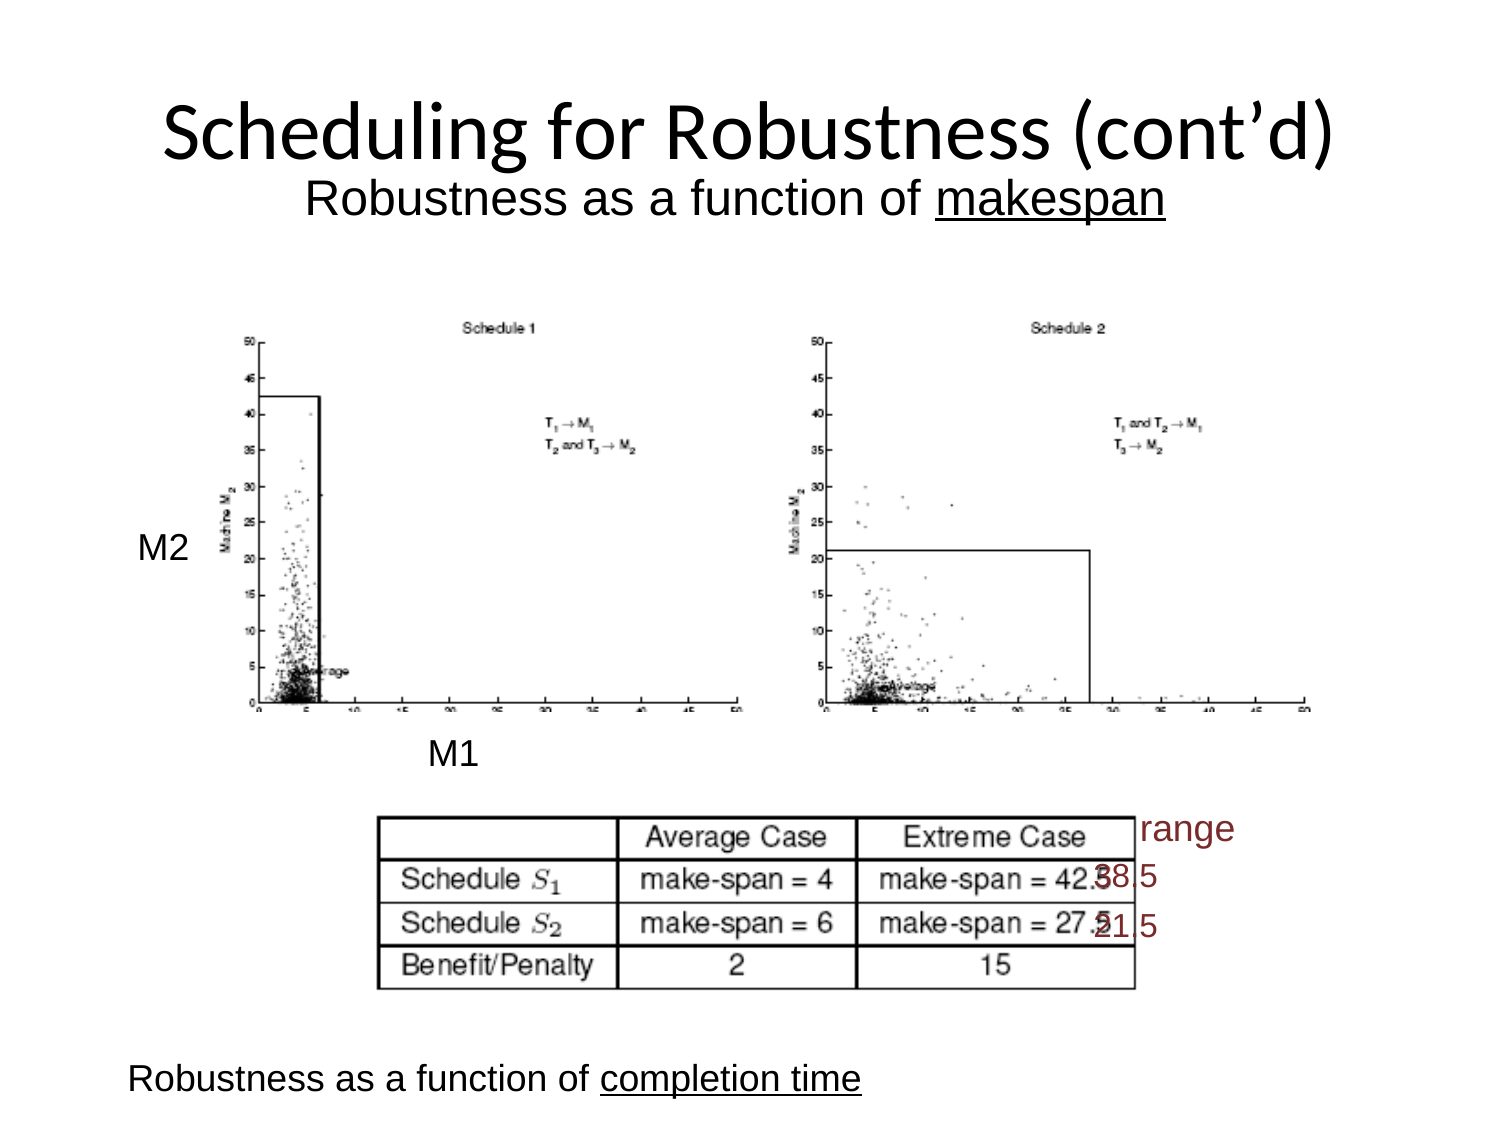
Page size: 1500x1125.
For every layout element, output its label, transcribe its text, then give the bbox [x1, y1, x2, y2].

text_box 38.5 [1003, 849, 1267, 900]
text_box 21.5 [1003, 900, 1267, 953]
picture [162, 262, 1351, 1056]
title Scheduling for Robustness (cont’d) [75, 45, 1426, 233]
text_box M2 [122, 518, 205, 576]
text_box Robustness as a function of makespan [214, 162, 1275, 234]
text_box M1 [412, 725, 495, 783]
text_box Robustness as a function of completion time [112, 1049, 1000, 1125]
text_box range [1049, 800, 1375, 858]
